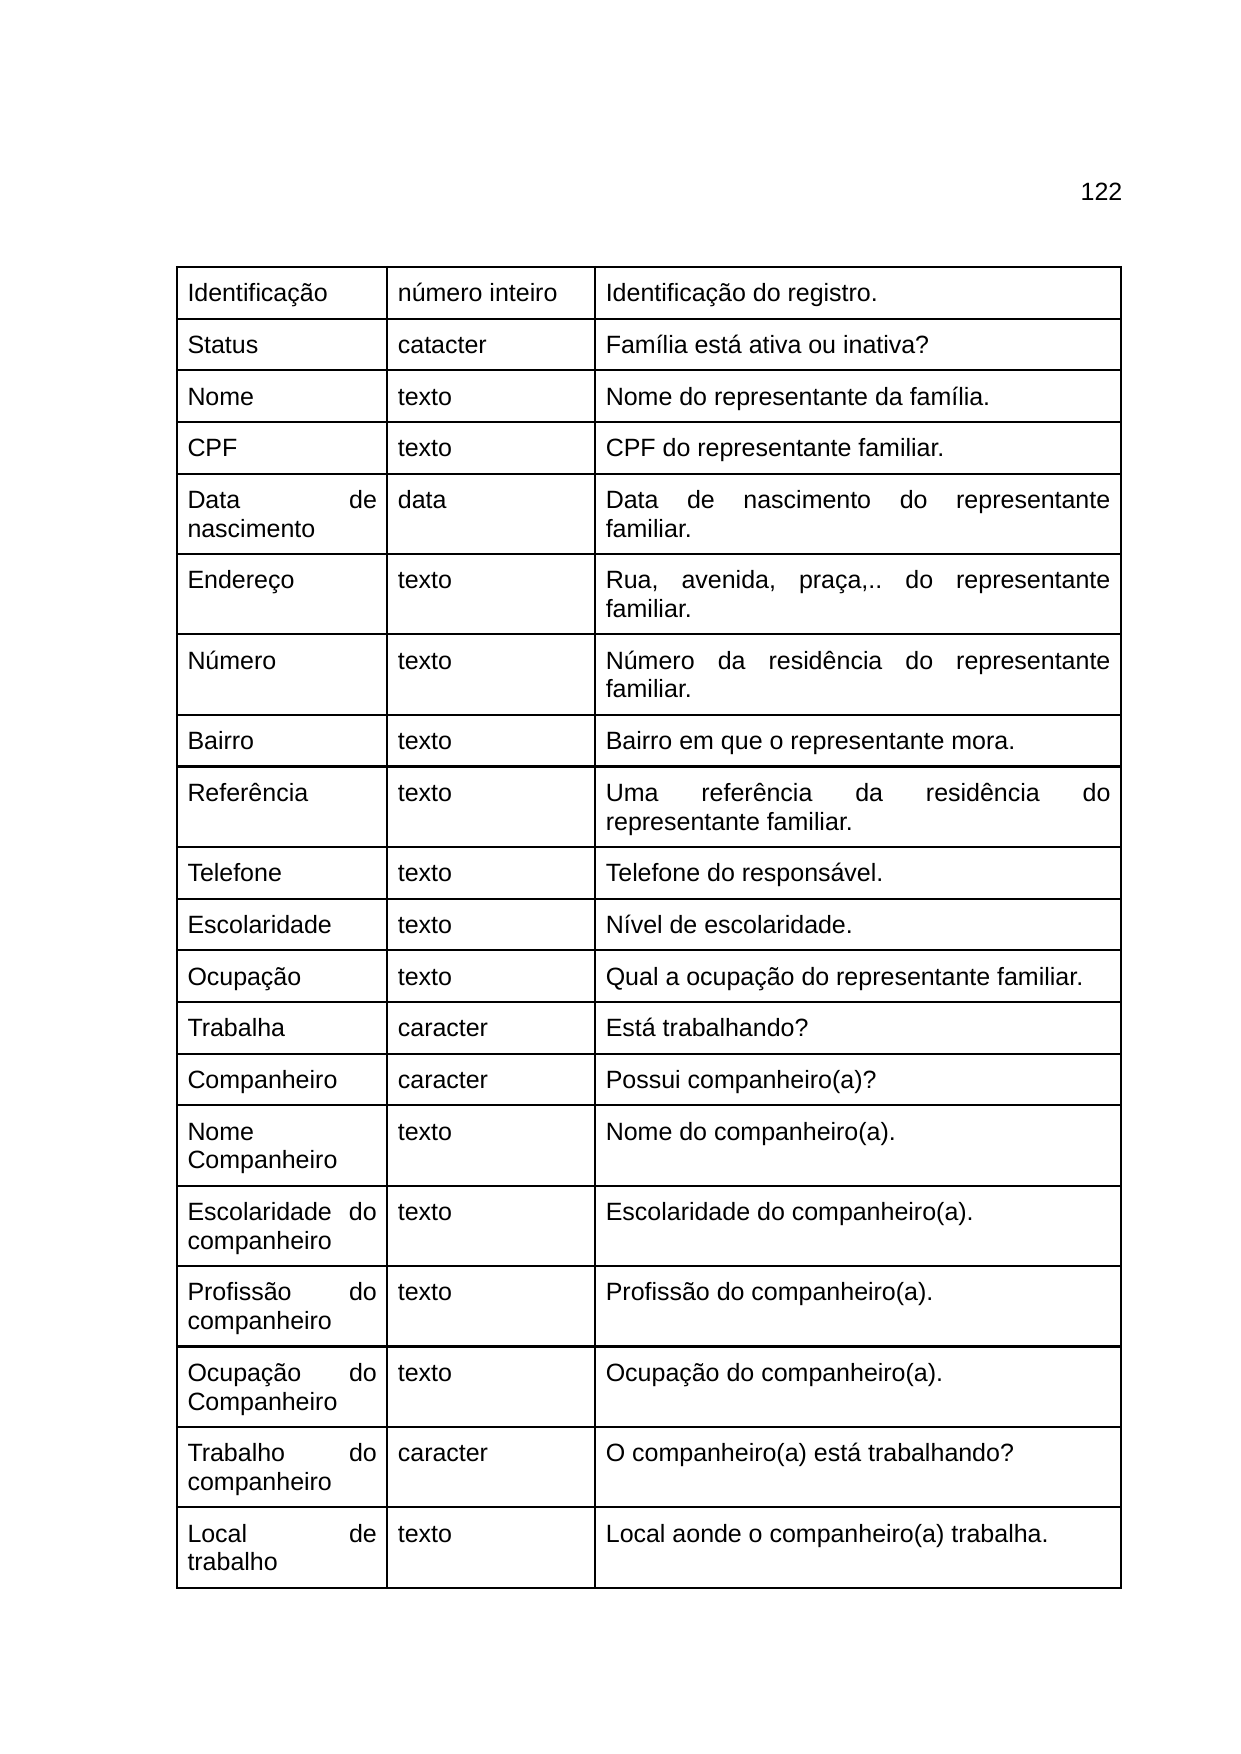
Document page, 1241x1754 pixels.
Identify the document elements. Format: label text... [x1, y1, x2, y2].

table_cell Nome do companheiro(a). [596, 1106, 1120, 1184]
table_cell Possui companheiro(a)? [596, 1055, 1120, 1104]
table_cell texto [388, 1508, 594, 1587]
table_cell texto [388, 423, 594, 472]
table_cell catacter [388, 320, 594, 369]
table_cell Número [178, 635, 386, 714]
table_cell data [388, 475, 594, 553]
table_cell Escolaridade do companheiro [178, 1187, 386, 1265]
table_cell Rua, avenida, praça,.. do representante familiar. [596, 555, 1120, 633]
table_cell texto [388, 555, 594, 633]
table_cell Escolaridade [178, 900, 386, 949]
table_cell texto [388, 1187, 594, 1265]
table_cell texto [388, 371, 594, 421]
table_cell Nome Companheiro [178, 1106, 386, 1184]
table_cell O companheiro(a) está trabalhando? [596, 1428, 1120, 1506]
table_cell texto [388, 716, 594, 765]
table_cell texto [388, 1348, 594, 1426]
table_cell Identificação [178, 268, 386, 317]
table_cell Ocupação do companheiro(a). [596, 1348, 1120, 1426]
table_cell Família está ativa ou inativa? [596, 320, 1120, 369]
table_cell Telefone do responsável. [596, 848, 1120, 897]
table_cell Companheiro [178, 1055, 386, 1104]
table_cell Telefone [178, 848, 386, 897]
table_cell texto [388, 848, 594, 897]
table_cell Ocupação [178, 951, 386, 1001]
table_cell Data de nascimento [178, 475, 386, 553]
table_cell texto [388, 951, 594, 1001]
table_cell caracter [388, 1003, 594, 1052]
table_cell Identificação do registro. [596, 268, 1120, 317]
table_cell Referência [178, 768, 386, 846]
table_cell Nível de escolaridade. [596, 900, 1120, 949]
table_cell Bairro em que o representante mora. [596, 716, 1120, 765]
table_cell Bairro [178, 716, 386, 765]
table_cell texto [388, 1106, 594, 1184]
table_cell Profissão do companheiro [178, 1267, 386, 1345]
table_cell CPF do representante familiar. [596, 423, 1120, 472]
table_cell CPF [178, 423, 386, 472]
table_cell Data de nascimento do representante familiar. [596, 475, 1120, 553]
table_cell Nome [178, 371, 386, 421]
table_cell Ocupação do Companheiro [178, 1348, 386, 1426]
table_cell Qual a ocupação do representante familiar. [596, 951, 1120, 1001]
table_cell texto [388, 635, 594, 714]
table_cell caracter [388, 1055, 594, 1104]
table_cell Número da residência do representante familiar. [596, 635, 1120, 714]
table_cell Endereço [178, 555, 386, 633]
table_cell Está trabalhando? [596, 1003, 1120, 1052]
table_cell texto [388, 768, 594, 846]
table_cell texto [388, 1267, 594, 1345]
table_cell Nome do representante da família. [596, 371, 1120, 421]
table_cell número inteiro [388, 268, 594, 317]
table_cell Uma referência da residência do representante familiar. [596, 768, 1120, 846]
table_cell Local aonde o companheiro(a) trabalha. [596, 1508, 1120, 1587]
table_cell Local de trabalho [178, 1508, 386, 1587]
table_cell Trabalho do companheiro [178, 1428, 386, 1506]
table_cell Status [178, 320, 386, 369]
table_cell Profissão do companheiro(a). [596, 1267, 1120, 1345]
table_cell caracter [388, 1428, 594, 1506]
table_cell texto [388, 900, 594, 949]
table_cell Escolaridade do companheiro(a). [596, 1187, 1120, 1265]
table_cell Trabalha [178, 1003, 386, 1052]
